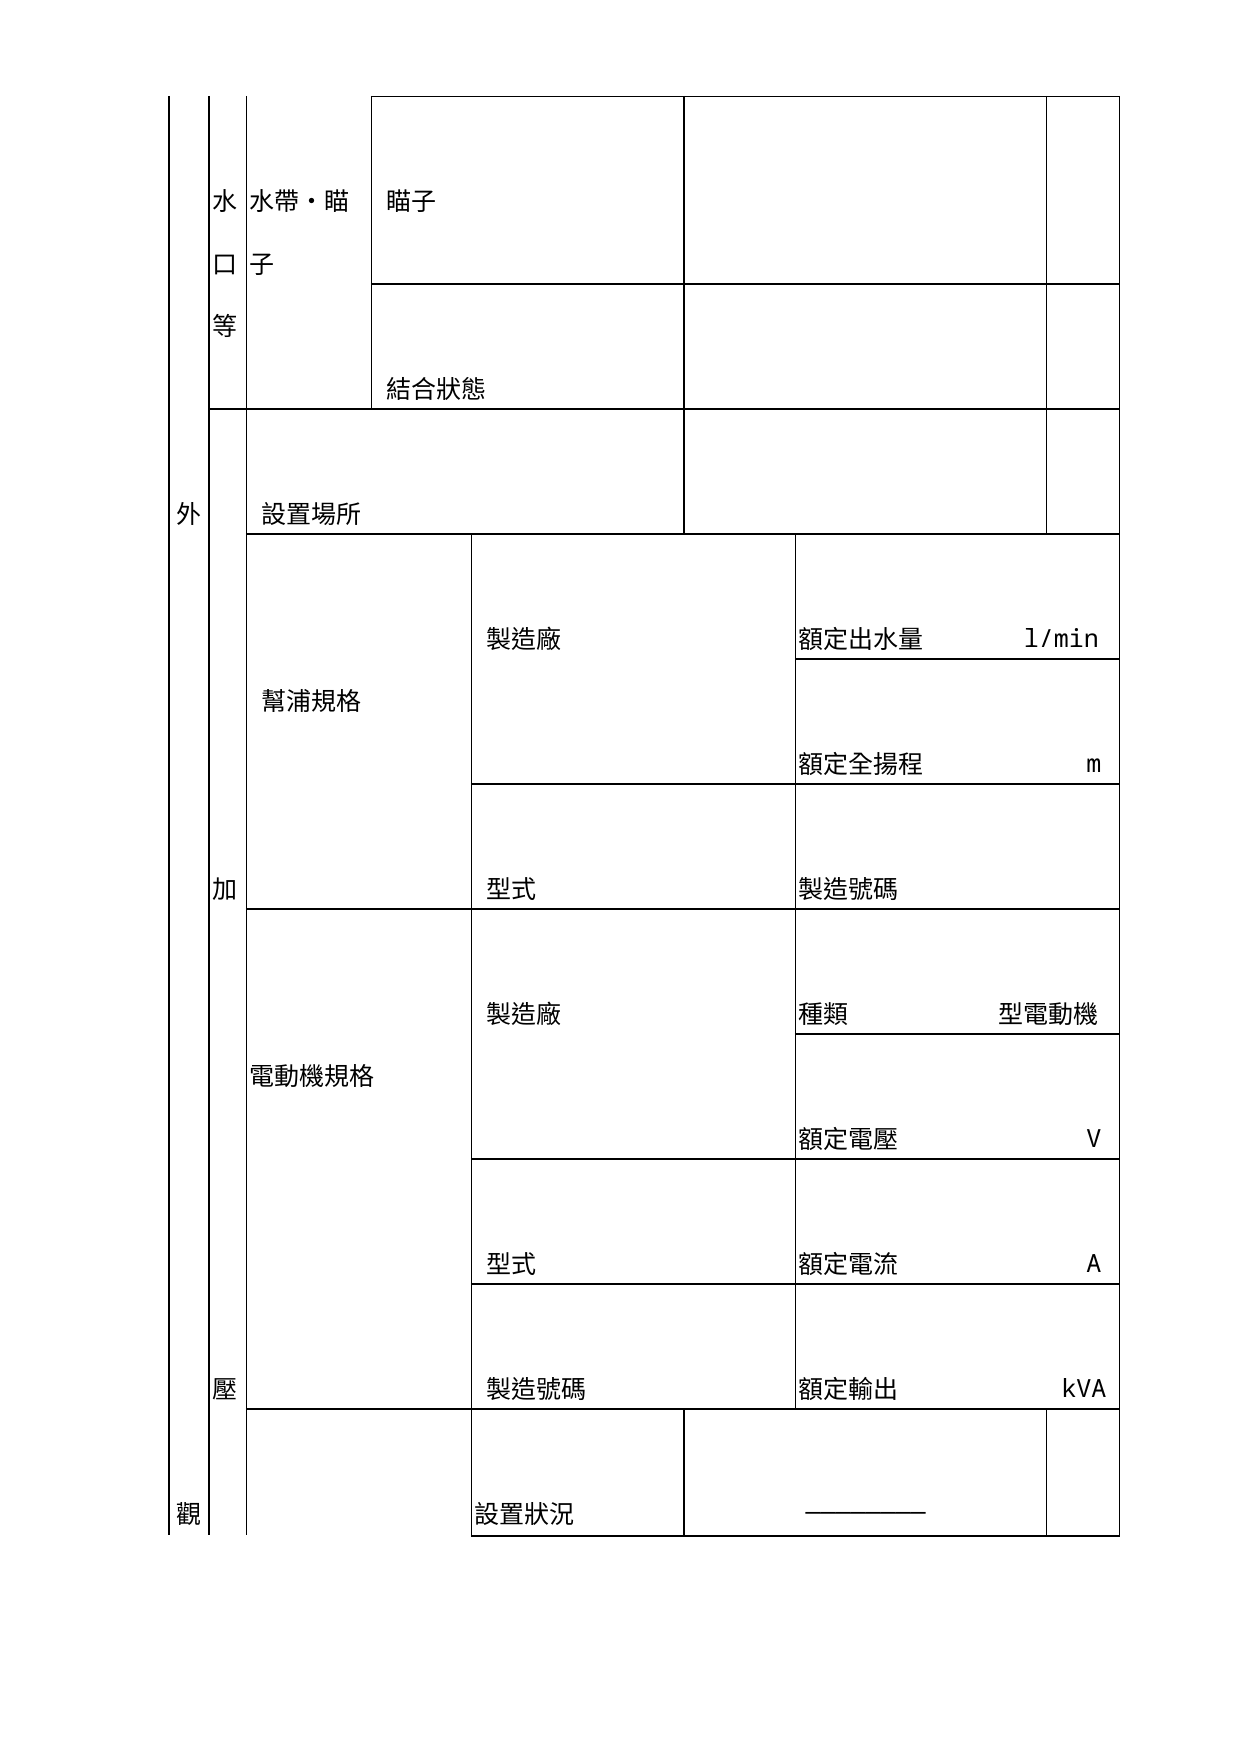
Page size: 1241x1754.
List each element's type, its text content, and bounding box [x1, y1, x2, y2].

table_cell 型式 [472, 1160, 795, 1283]
table_cell 製造號碼 [796, 785, 1119, 908]
table_cell 設置狀況 [472, 1410, 683, 1535]
table_cell [685, 97, 1046, 283]
table_cell 電動機規格 [247, 910, 471, 1408]
table_cell 結合狀態 [372, 285, 683, 408]
table_cell [1047, 285, 1119, 408]
table_cell 加 [210, 783, 246, 908]
table_cell [170, 1158, 208, 1283]
table_cell 製造號碼 [472, 1285, 795, 1408]
table_cell [170, 658, 208, 783]
table_cell 額定電流 A [796, 1160, 1119, 1283]
table_cell 觀 [170, 1408, 208, 1535]
table_cell 水口等 [210, 96, 246, 408]
table_cell [210, 1408, 246, 1535]
table_cell [210, 1158, 246, 1283]
table_cell ──────── [685, 1410, 1046, 1535]
table_cell 設置場所 [247, 410, 683, 533]
table_cell [170, 1283, 208, 1408]
table_cell 壓 [210, 1283, 246, 1408]
table_cell 外 [170, 408, 208, 533]
table_cell [210, 410, 246, 533]
table_cell 額定出水量 l/min [796, 535, 1119, 658]
table_cell 額定全揚程 m [796, 660, 1119, 783]
table_cell 額定輸出 kVA [796, 1285, 1119, 1408]
table_cell [170, 283, 208, 408]
table_cell 製造廠 [472, 535, 795, 783]
table_cell 幫浦規格 [247, 535, 471, 908]
table_cell [210, 1033, 246, 1158]
table_cell [247, 1410, 471, 1535]
table_cell [685, 285, 1046, 408]
table_cell [685, 410, 1046, 533]
table_cell [1047, 410, 1119, 533]
table_cell [170, 783, 208, 908]
table_cell [210, 908, 246, 1033]
table_cell 製造廠 [472, 910, 795, 1158]
table_cell [170, 1033, 208, 1158]
table_cell [210, 533, 246, 658]
table_cell [1047, 1410, 1119, 1535]
table_cell 型式 [472, 785, 795, 908]
table_cell [170, 908, 208, 1033]
table_cell [170, 96, 208, 283]
table_cell [247, 283, 371, 408]
table_cell 額定電壓 V [796, 1035, 1119, 1158]
table_cell [1047, 97, 1119, 283]
table_cell 種類 型電動機 [796, 910, 1119, 1033]
table_cell 瞄子 [372, 97, 683, 283]
table_cell [170, 533, 208, 658]
table_cell 水帶‧瞄子 [247, 96, 371, 283]
table_cell [210, 658, 246, 783]
